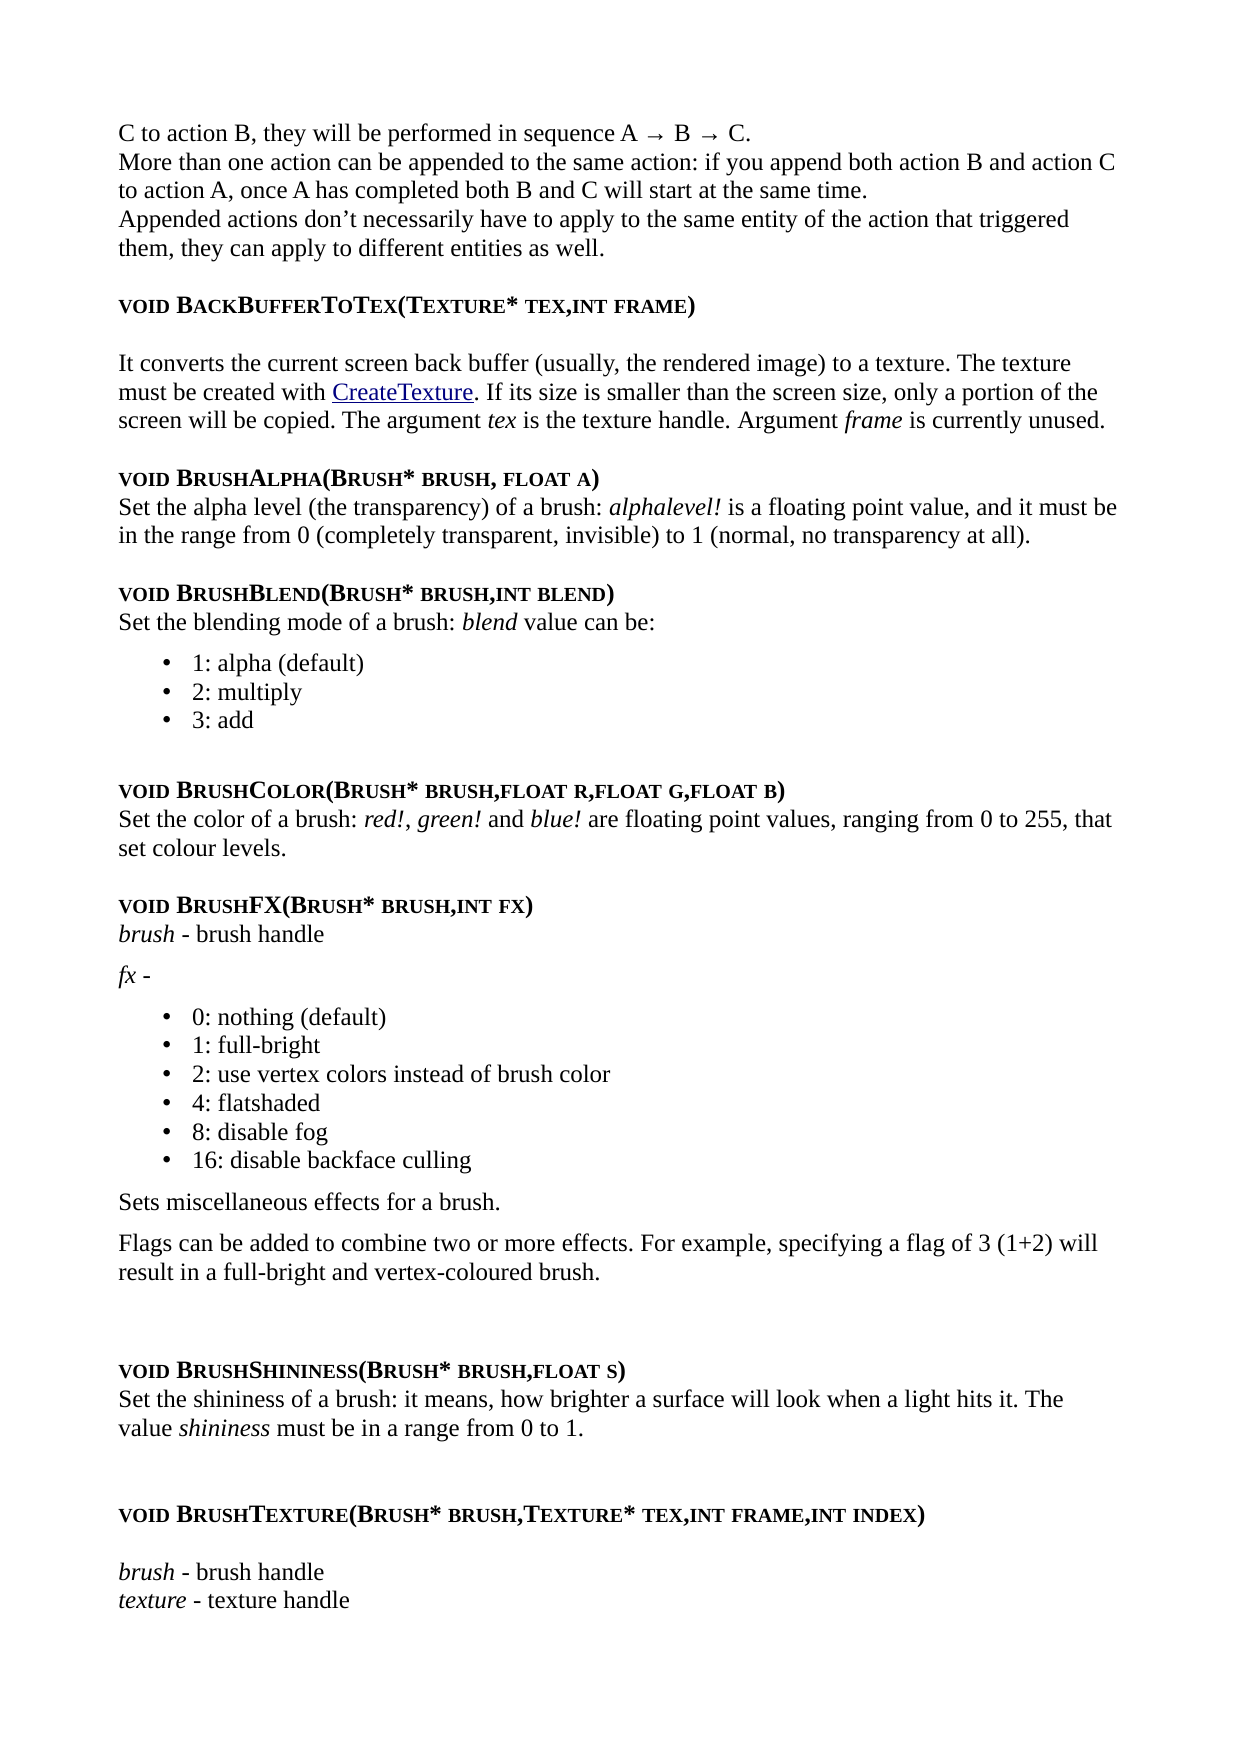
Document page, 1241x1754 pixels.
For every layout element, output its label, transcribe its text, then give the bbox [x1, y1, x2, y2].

text More than one action can be appended to the same action: if you append both action B and action C to action A, once A has completed both B and C will start at the same time. [118, 147, 1122, 204]
list 3: add [162, 706, 1122, 734]
list 2: multiply [162, 677, 1122, 706]
text C to action B, they will be performed in sequence A → B → C. [118, 118, 1122, 147]
list 0: nothing (default) [162, 1002, 1122, 1031]
list 1: full-bright [162, 1031, 1122, 1059]
list 16: disable backface culling [162, 1146, 1122, 1174]
text brush - brush handle [118, 919, 1122, 948]
text Appended actions don’t necessarily have to apply to the same entity of the action that triggered them, they can apply to different entities as well. [118, 204, 1122, 262]
text void BrushShininess(Brush* brush,float s) [118, 1356, 1122, 1384]
text void BrushColor(Brush* brush,float r,float g,float b) [118, 776, 1122, 804]
text fx - [118, 961, 1122, 989]
text Flags can be added to combine two or more effects. For example, specifying a flag of 3 (1+2) will result in a full-bright and vertex-coloured brush. [118, 1228, 1122, 1286]
list 2: use vertex colors instead of brush color [162, 1059, 1122, 1088]
text It converts the current screen back buffer (usually, the rendered image) to a texture. The texture must be created with CreateTexture. If its size is smaller than the screen size, only a portion of the screen will be copied. The argument tex is the texture handle. Argument frame is currently unused. [118, 348, 1122, 434]
list 1: alpha (default) [162, 648, 1122, 677]
text void BrushBlend(Brush* brush,int blend) [118, 578, 1122, 607]
text void BrushTexture(Brush* brush,Texture* tex,int frame,int index) [118, 1499, 1122, 1528]
text Set the blending mode of a brush: blend value can be: [118, 607, 1122, 636]
list 8: disable fog [162, 1117, 1122, 1146]
text brush - brush handle texture - texture handle [118, 1557, 1122, 1614]
text Set the shininess of a brush: it means, how brighter a surface will look when a light hits it. The value shininess must be in a range from 0 to 1. [118, 1384, 1122, 1442]
text Set the alpha level (the transparency) of a brush: alphalevel! is a floating point value, and it must be in the range from 0 (completely transparent, invisible) to 1 (normal, no transparency at all). [118, 492, 1122, 549]
text Set the color of a brush: red!, green! and blue! are floating point values, ranging from 0 to 255, that set colour levels. [118, 804, 1122, 862]
text void BackBufferToTex(Texture* tex,int frame) [118, 291, 1122, 319]
text void BrushFX(Brush* brush,int fx) [118, 891, 1122, 919]
list 4: flatshaded [162, 1088, 1122, 1117]
text Sets miscellaneous effects for a brush. [118, 1187, 1122, 1216]
text void BrushAlpha(Brush* brush, float a) [118, 463, 1122, 492]
